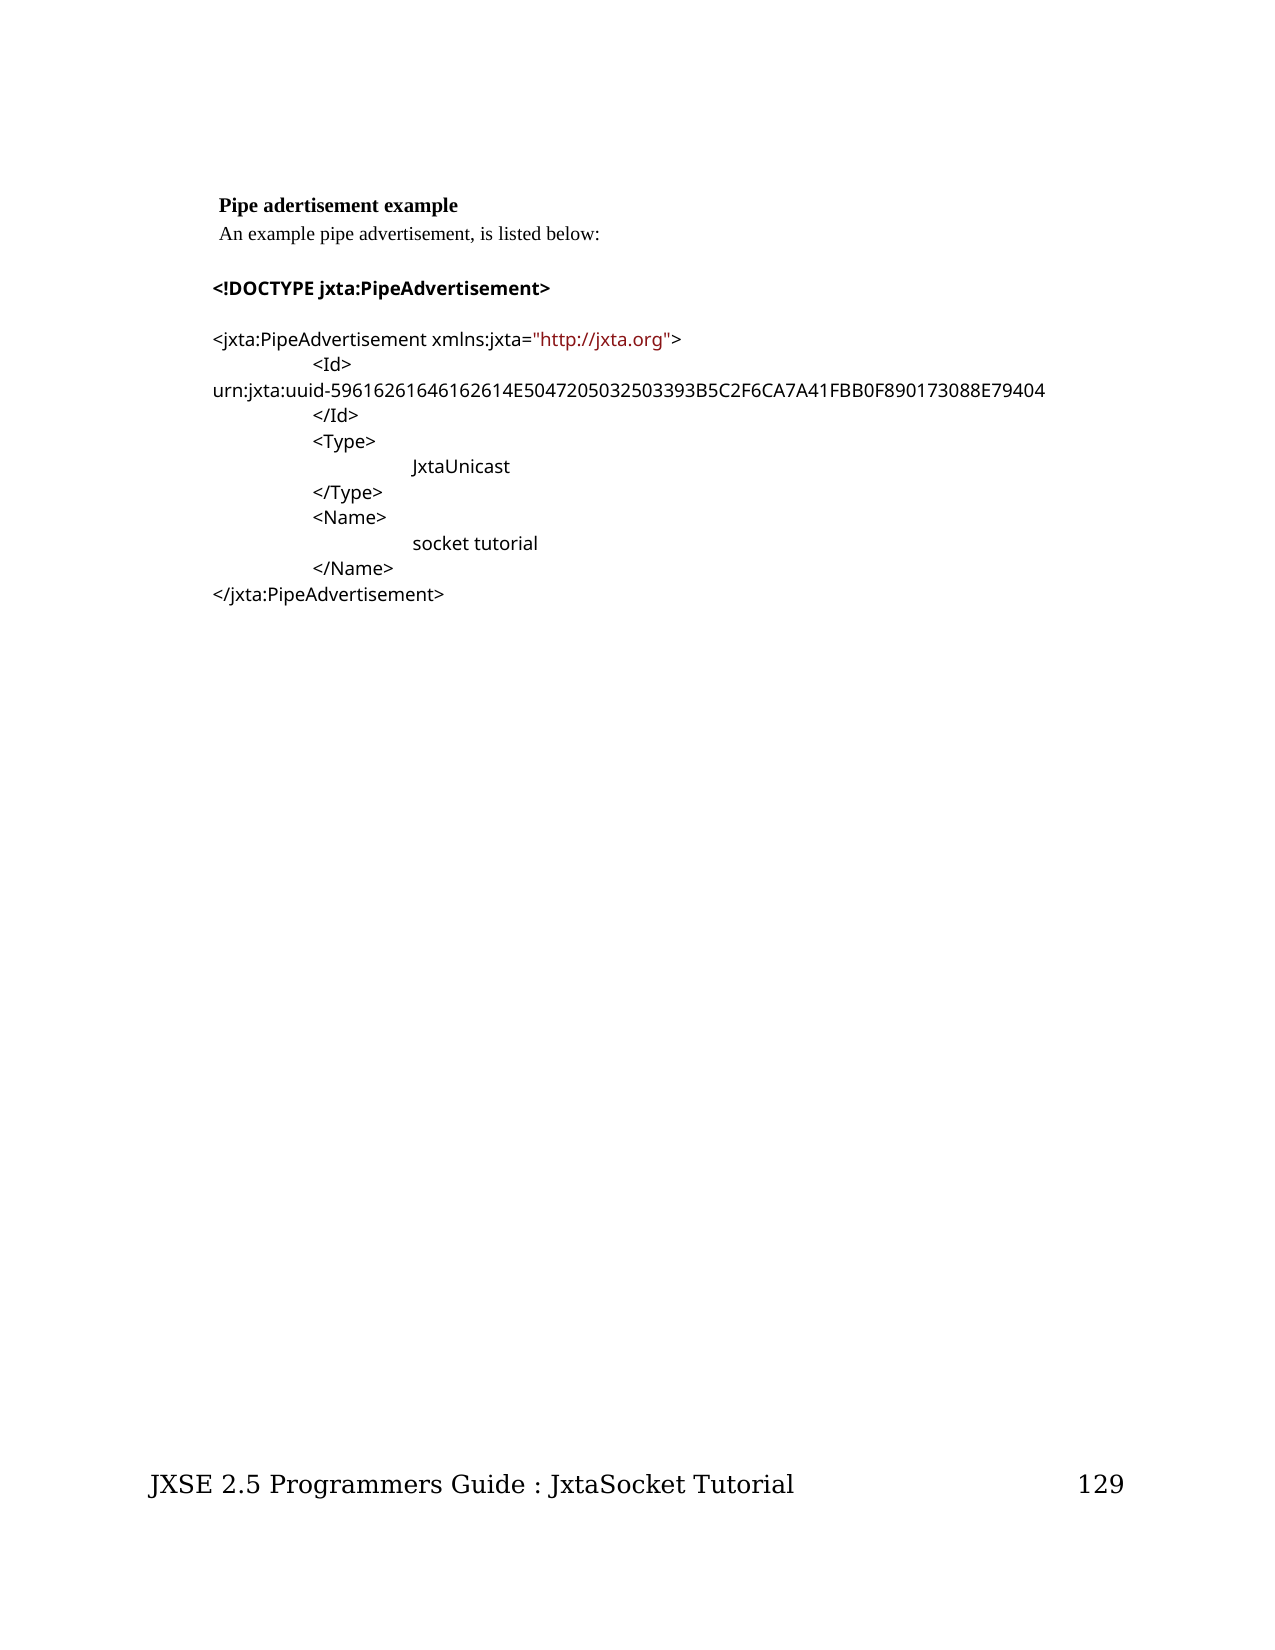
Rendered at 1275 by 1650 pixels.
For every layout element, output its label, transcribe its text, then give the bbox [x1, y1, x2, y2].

text <jxta:PipeAdvertisement xmlns:jxta="http://jxta.org"> [212, 326, 1184, 352]
text <Name> [212, 505, 1184, 530]
text An example pipe advertisement, is listed below: [219, 223, 1125, 245]
text <Id> [212, 352, 1184, 377]
text JxtaUnicast [212, 454, 1184, 479]
text <Type> [212, 428, 1184, 454]
text </jxta:PipeAdvertisement> [212, 581, 1184, 607]
text </Id> [212, 403, 1184, 428]
text urn:jxta:uuid-59616261646162614E5047205032503393B5C2F6CA7A41FBB0F890173088E79404 [212, 377, 1212, 403]
text socket tutorial [212, 530, 1184, 556]
text </Type> [212, 479, 1184, 505]
text Pipe adertisement example [219, 194, 1125, 217]
text <!DOCTYPE jxta:PipeAdvertisement> [212, 275, 1184, 301]
text </Name> [212, 556, 1184, 581]
